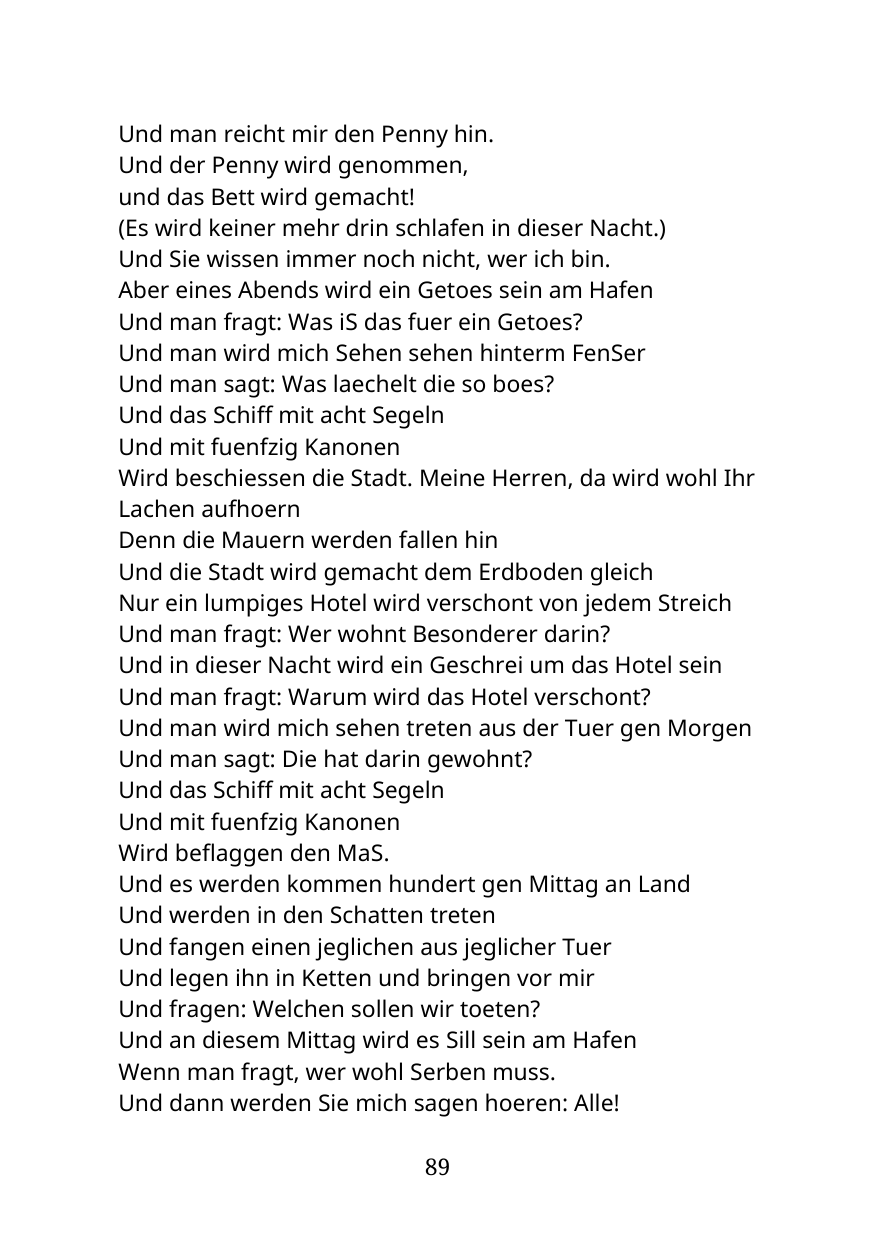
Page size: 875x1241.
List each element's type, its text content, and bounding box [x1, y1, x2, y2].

text Und fangen einen jeglichen aus jeglicher Tuer [118, 931, 756, 962]
text Und man wird mich Sehen sehen hinterm FenSer [118, 337, 756, 368]
text Und man wird mich sehen treten aus der Tuer gen Morgen [118, 712, 756, 743]
text Und es werden kommen hundert gen Mittag an Land [118, 868, 756, 899]
text Und das Schiff mit acht Segeln [118, 774, 756, 806]
text Denn die Mauern werden fallen hin [118, 524, 756, 556]
text Und fragen: Welchen sollen wir toeten? [118, 993, 756, 1024]
text Und das Schiff mit acht Segeln [118, 399, 756, 431]
text Und man sagt: Was laechelt die so boes? [118, 368, 756, 399]
text Aber eines Abends wird ein Getoes sein am Hafen [118, 274, 756, 306]
text Wird beflaggen den MaS. [118, 837, 756, 868]
text Und an diesem Mittag wird es Sill sein am Hafen [118, 1024, 756, 1056]
text Und man reicht mir den Penny hin. [118, 118, 756, 149]
text und das Bett wird gemacht! [118, 181, 756, 212]
text Und mit fuenfzig Kanonen [118, 431, 756, 462]
text Und man fragt: Warum wird das Hotel verschont? [118, 681, 756, 712]
text Und Sie wissen immer noch nicht, wer ich bin. [118, 243, 756, 274]
text Und werden in den Schatten treten [118, 899, 756, 931]
text Und mit fuenfzig Kanonen [118, 806, 756, 837]
text Wenn man fragt, wer wohl Serben muss. [118, 1056, 756, 1087]
text Und die Stadt wird gemacht dem Erdboden gleich [118, 556, 756, 587]
text Und legen ihn in Ketten und bringen vor mir [118, 962, 756, 993]
text Wird beschiessen die Stadt. Meine Herren, da wird wohl Ihr Lachen aufhoern [118, 462, 756, 524]
text Und man sagt: Die hat darin gewohnt? [118, 743, 756, 774]
text Und der Penny wird genommen, [118, 149, 756, 181]
text Und dann werden Sie mich sagen hoeren: Alle! [118, 1087, 756, 1118]
text Und in dieser Nacht wird ein Geschrei um das Hotel sein [118, 649, 756, 681]
text Nur ein lumpiges Hotel wird verschont von jedem Streich [118, 587, 756, 618]
text Und man fragt: Wer wohnt Besonderer darin? [118, 618, 756, 649]
text (Es wird keiner mehr drin schlafen in dieser Nacht.) [118, 212, 756, 243]
text Und man fragt: Was iS das fuer ein Getoes? [118, 306, 756, 337]
